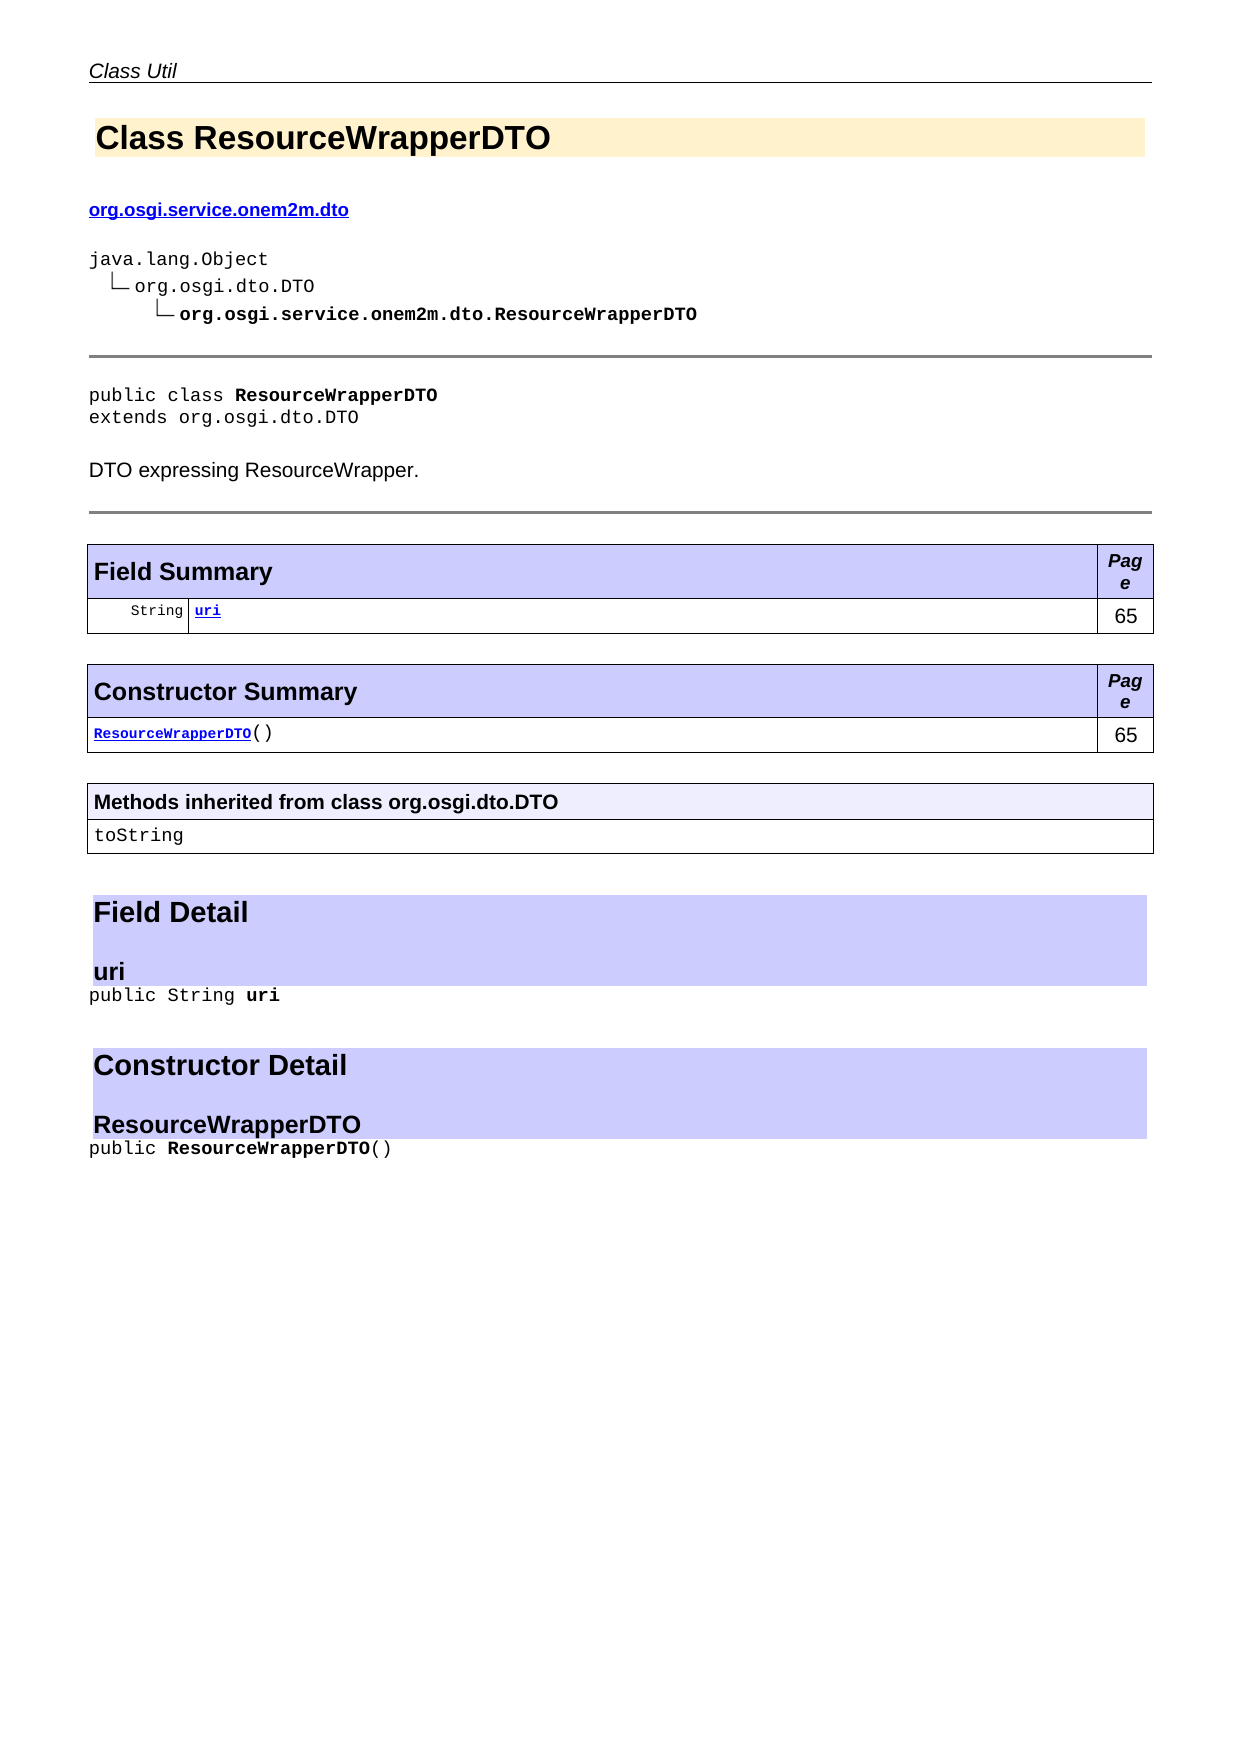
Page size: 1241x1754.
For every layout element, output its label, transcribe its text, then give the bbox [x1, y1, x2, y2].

text public ResourceWrapperDTO() [88, 1139, 1152, 1160]
subtitle Field Detail [93, 895, 1147, 929]
table_cell String [88, 599, 188, 632]
text extends org.osgi.dto.DTO [88, 407, 1152, 429]
table_header Methods inherited from class org.osgi.dto.DTO [88, 784, 1153, 819]
text public String uri [88, 986, 1152, 1007]
subtitle uri [93, 957, 1147, 986]
table_cell 65 [1098, 599, 1153, 632]
subtitle ResourceWrapperDTO [93, 1110, 1147, 1139]
subtitle Constructor Detail [93, 1048, 1147, 1082]
picture [111, 270, 135, 293]
picture [156, 298, 180, 320]
table_header Page [1098, 665, 1153, 717]
text org.osgi.service.onem2m.dto [88, 198, 1152, 220]
text java.lang.Object [88, 249, 1152, 271]
table_cell 65 [1098, 718, 1153, 752]
text org.osgi.service.onem2m.dto.ResourceWrapperDTO [88, 298, 1152, 326]
table_header Constructor Summary [88, 665, 1097, 717]
text org.osgi.dto.DTO [88, 271, 1152, 298]
table_cell uri [189, 599, 1097, 632]
subtitle Class ResourceWrapperDTO [95, 118, 1145, 157]
text DTO expressing ResourceWrapper. [88, 458, 1152, 482]
table_header Field Summary [88, 545, 1097, 598]
table_header Page [1098, 545, 1153, 598]
table_cell ResourceWrapperDTO() [88, 718, 1097, 752]
text public class ResourceWrapperDTO [88, 386, 1152, 407]
table_cell toString [88, 820, 1153, 853]
